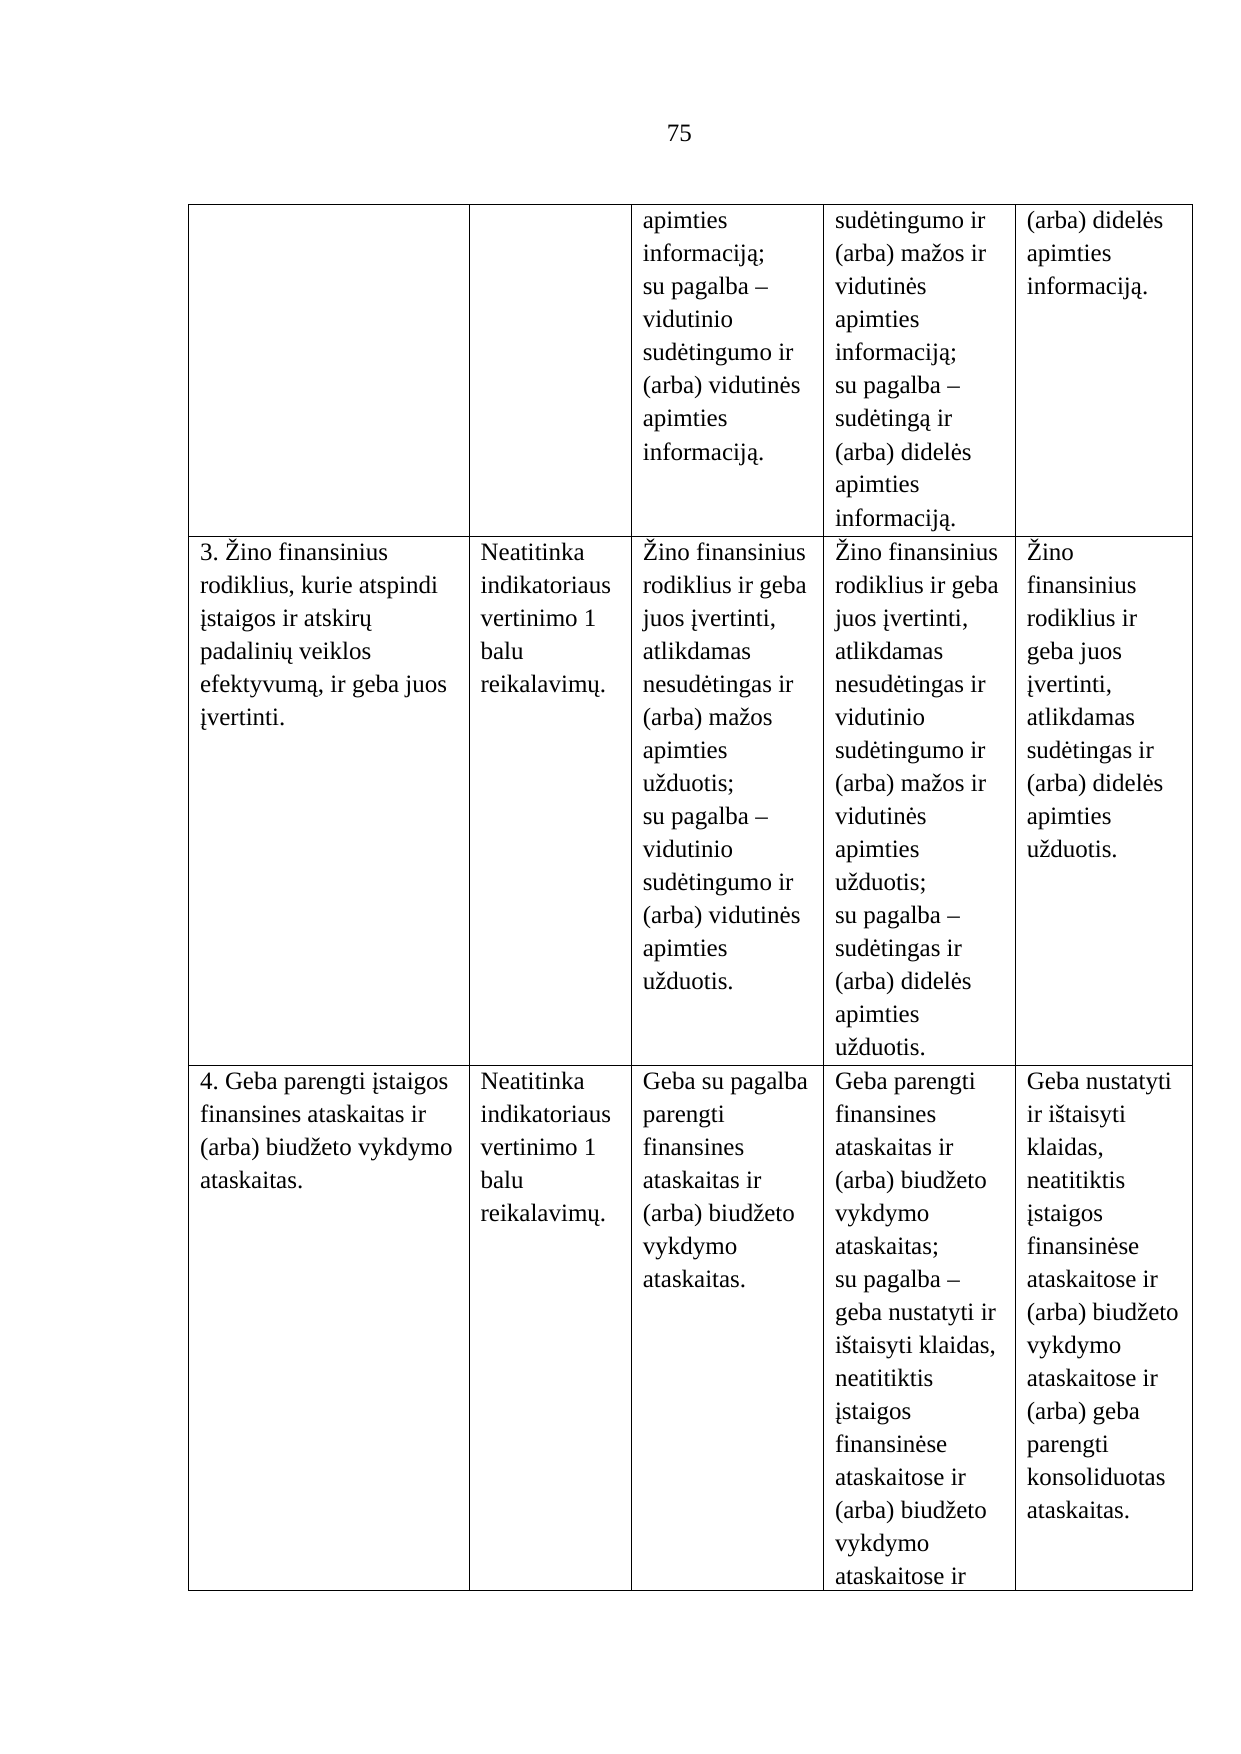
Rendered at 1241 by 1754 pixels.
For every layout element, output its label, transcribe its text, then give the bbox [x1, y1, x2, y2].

table_cell Neatitinka indikatoriaus vertinimo 1 balu reikalavimų. [470, 1066, 631, 1590]
table_cell (arba) didelės apimties informaciją. [1016, 205, 1192, 536]
table_cell Žino finansinius rodiklius ir geba juos įvertinti, atlikdamas nesudėtingas ir (arba) mažos apimties užduotis; su pagalba – vidutinio sudėtingumo ir (arba) vidutinės apimties užduotis. [632, 537, 823, 1065]
table_cell Geba su pagalba parengti finansines ataskaitas ir (arba) biudžeto vykdymo ataskaitas. [632, 1066, 823, 1590]
table_cell Neatitinka indikatoriaus vertinimo 1 balu reikalavimų. [470, 537, 631, 1065]
table_cell [470, 205, 631, 536]
table_cell 3. Žino finansinius rodiklius, kurie atspindi įstaigos ir atskirų padalinių veiklos efektyvumą, ir geba juos įvertinti. [189, 537, 469, 1065]
table_cell Žino finansinius rodiklius ir geba juos įvertinti, atlikdamas nesudėtingas ir vidutinio sudėtingumo ir (arba) mažos ir vidutinės apimties užduotis; su pagalba – sudėtingas ir (arba) didelės apimties užduotis. [824, 537, 1015, 1065]
table_cell [189, 205, 469, 536]
table_cell Geba parengti finansines ataskaitas ir (arba) biudžeto vykdymo ataskaitas; su pagalba – geba nustatyti ir ištaisyti klaidas, neatitiktis įstaigos finansinėse ataskaitose ir (arba) biudžeto vykdymo ataskaitose ir [824, 1066, 1015, 1590]
table_cell 4. Geba parengti įstaigos finansines ataskaitas ir (arba) biudžeto vykdymo ataskaitas. [189, 1066, 469, 1590]
table_cell sudėtingumo ir (arba) mažos ir vidutinės apimties informaciją; su pagalba – sudėtingą ir (arba) didelės apimties informaciją. [824, 205, 1015, 536]
table_cell Žino finansinius rodiklius ir geba juos įvertinti, atlikdamas sudėtingas ir (arba) didelės apimties užduotis. [1016, 537, 1192, 1065]
table_cell Geba nustatyti ir ištaisyti klaidas, neatitiktis įstaigos finansinėse ataskaitose ir (arba) biudžeto vykdymo ataskaitose ir (arba) geba parengti konsoliduotas ataskaitas. [1016, 1066, 1192, 1590]
table_cell apimties informaciją; su pagalba – vidutinio sudėtingumo ir (arba) vidutinės apimties informaciją. [632, 205, 823, 536]
